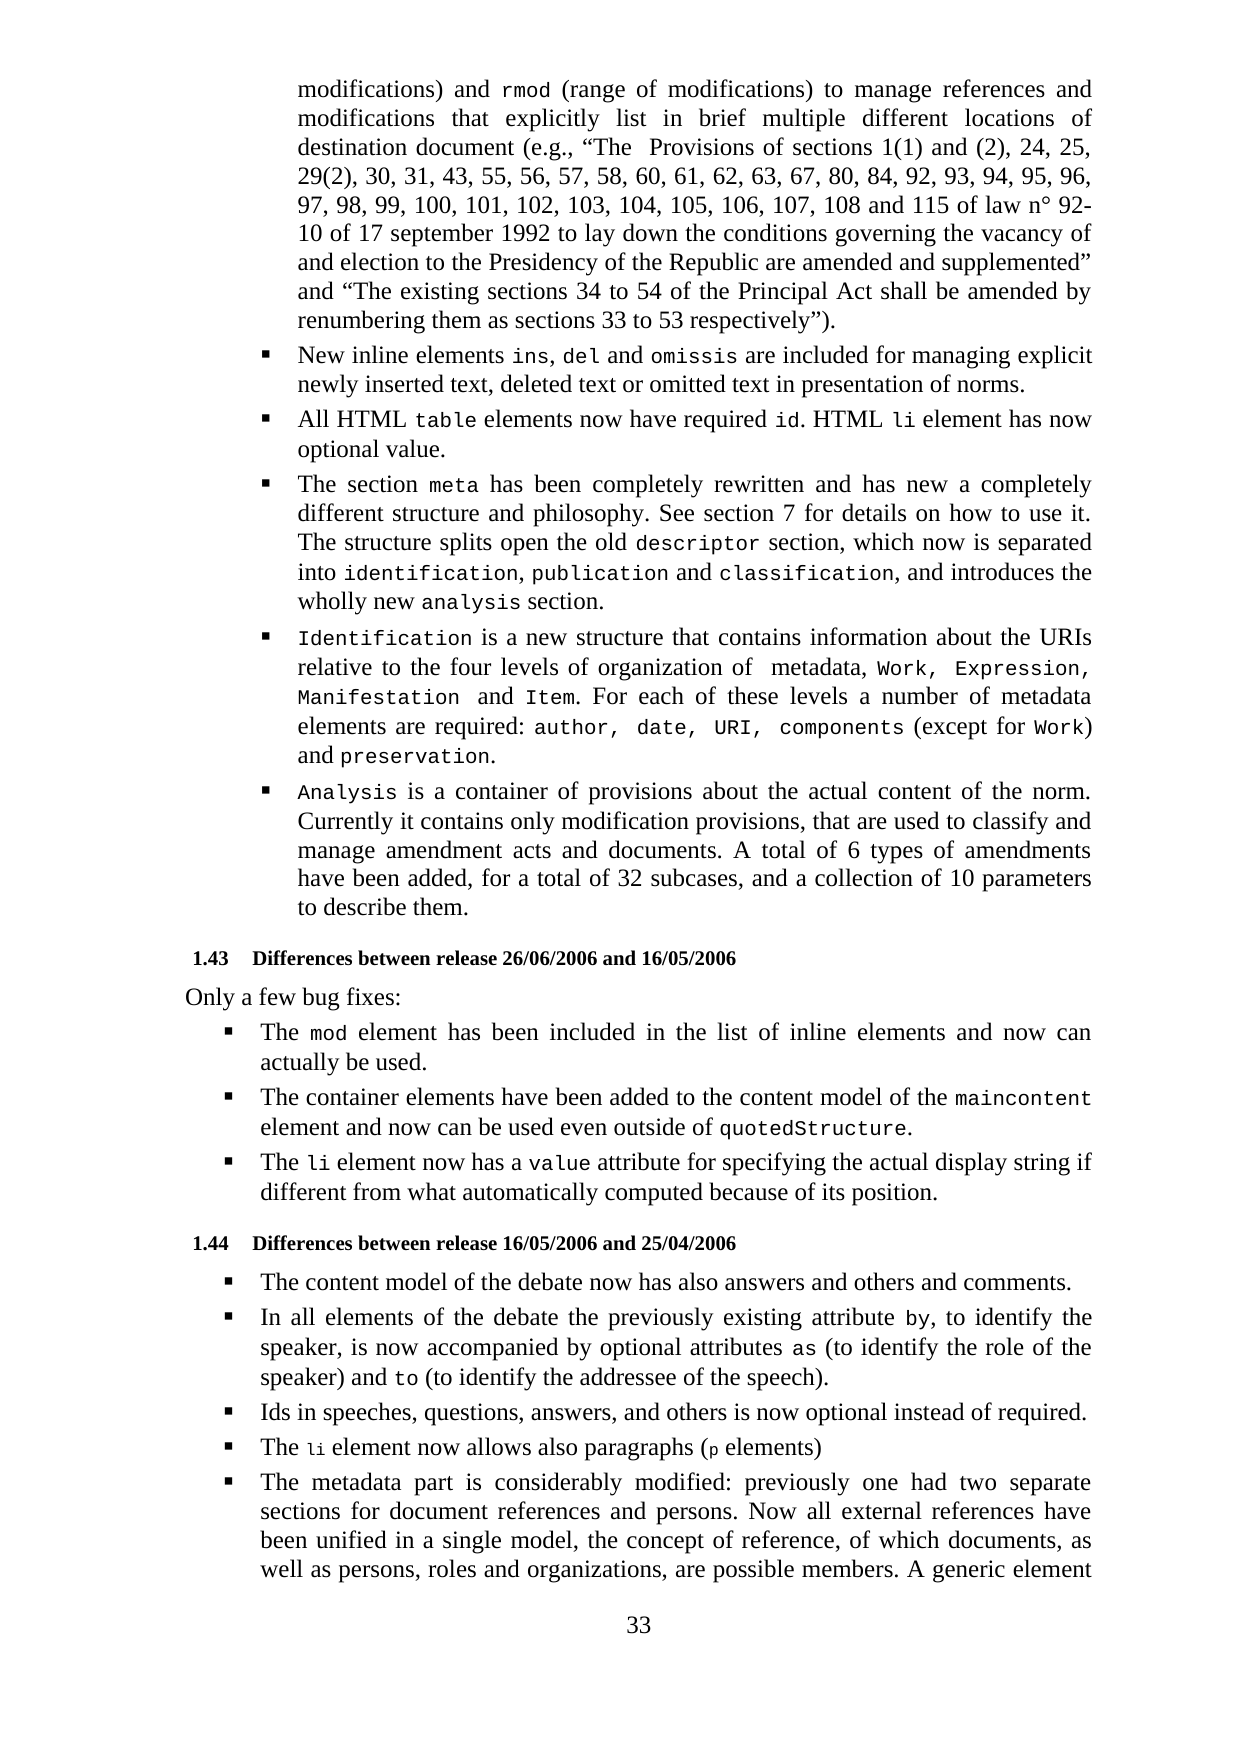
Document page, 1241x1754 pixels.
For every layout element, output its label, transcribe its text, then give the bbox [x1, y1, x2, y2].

subtitle Differences between release 16/05/2006 and 25/04/2006 [192, 1231, 1092, 1255]
list The li element now has a value attribute for specifying the actual display string if different from what automatically computed because of its position. [223, 1147, 1092, 1206]
list The container elements have been added to the content model of the maincontent element and now can be used even outside of quotedStructure. [223, 1082, 1092, 1141]
list Analysis is a container of provisions about the actual content of the norm. Currently it contains only modification provisions, that are used to classify and manage amendment acts and documents. A total of 6 types of amendments have been added, for a total of 32 subcases, and a collection of 10 parameters to describe them. [260, 776, 1092, 921]
list Identification is a new structure that contains information about the URIs relative to the four levels of organization of metadata, Work, Expression, Manifestation and Item. For each of these levels a number of metadata elements are required: author, date, URI, components (except for Work) and preservation. [260, 622, 1092, 770]
list The metadata part is considerably modified: previously one had two separate sections for document references and persons. Now all external references have been unified in a single model, the concept of reference, of which documents, as well as persons, roles and organizations, are possible members. A generic element [223, 1467, 1092, 1582]
list Ids in speeches, questions, answers, and others is now optional instead of required. [223, 1397, 1092, 1426]
list modifications) and rmod (range of modifications) to manage references and modifications that explicitly list in brief multiple different locations of destination document (e.g., “The Provisions of sections 1(1) and (2), 24, 25, 29(2), 30, 31, 43, 55, 56, 57, 58, 60, 61, 62, 63, 67, 80, 84, 92, 93, 94, 95, 96, 97, 98, 99, 100, 101, 102, 103, 104, 105, 106, 107, 108 and 115 of law n° 92-10 of 17 september 1992 to lay down the conditions governing the vacancy of and election to the Presidency of the Republic are amended and supplemented” and “The existing sections 34 to 54 of the Principal Act shall be amended by renumbering them as sections 33 to 53 respectively”). [260, 74, 1092, 333]
list The mod element has been included in the list of inline elements and now can actually be used. [223, 1017, 1092, 1076]
list All HTML table elements now have required id. HTML li element has now optional value. [260, 404, 1092, 463]
list The li element now allows also paragraphs (p elements) [223, 1432, 1092, 1461]
list In all elements of the debate the previously existing attribute by, to identify the speaker, is now accompanied by optional attributes as (to identify the role of the speaker) and to (to identify the addressee of the speech). [223, 1302, 1092, 1391]
text Only a few bug fixes: [148, 982, 1092, 1011]
list New inline elements ins, del and omissis are included for managing explicit newly inserted text, deleted text or omitted text in presentation of norms. [260, 340, 1092, 398]
list The content model of the debate now has also answers and others and comments. [223, 1267, 1092, 1296]
subtitle Differences between release 26/06/2006 and 16/05/2006 [192, 946, 1092, 970]
list The section meta has been completely rewritten and has new a completely different structure and philosophy. See section 7 for details on how to use it. The structure splits open the old descriptor section, which now is separated into identification, publication and classification, and introduces the wholly new analysis section. [260, 469, 1092, 616]
